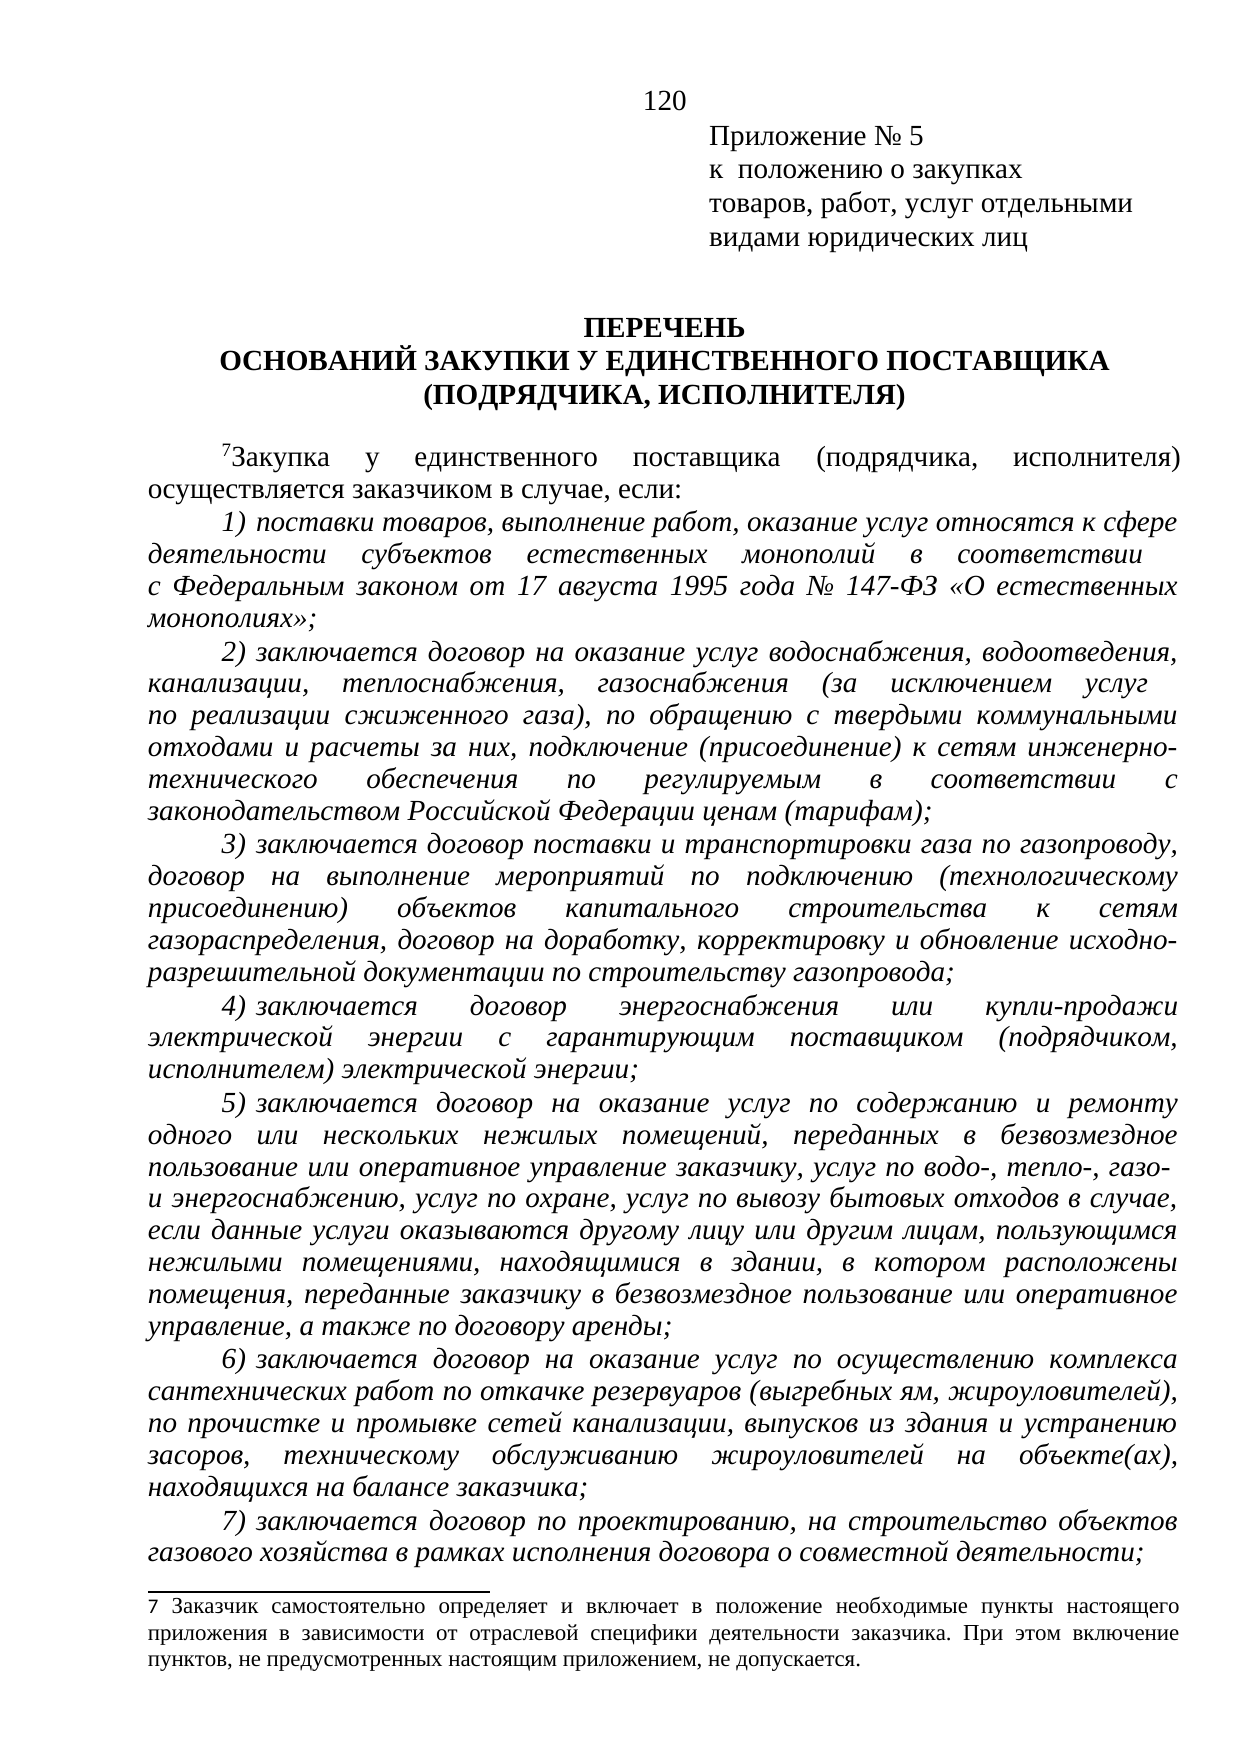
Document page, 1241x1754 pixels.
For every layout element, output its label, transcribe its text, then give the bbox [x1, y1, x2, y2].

text видами юридических лиц [148, 219, 1181, 252]
text (ПОДРЯДЧИКА, ИСПОЛНИТЕЛЯ) [148, 377, 1181, 410]
text 1) поставки товаров, выполнение работ, оказание услуг относятся к сфере деятельности субъектов естественных монополий в соответствии с Федеральным законом от 17 августа 1995 года № 147-ФЗ «О естественных монополиях»; [148, 504, 1181, 634]
text 4) заключается договор энергоснабжения или купли-продажи электрической энергии с гарантирующим поставщиком (подрядчиком, исполнителем) электрической энергии; [148, 988, 1181, 1085]
text 7) заключается договор по проектированию, на строительство объектов газового хозяйства в рамках исполнения договора о совместной деятельности; [148, 1503, 1181, 1568]
text Закупка у единственного поставщика (подрядчика, исполнителя) осуществляется заказчиком в случае, если: [148, 439, 1181, 504]
text 6) заключается договор на оказание услуг по осуществлению комплекса сантехнических работ по откачке резервуаров (выгребных ям, жироуловителей), по прочистке и промывке сетей канализации, выпусков из здания и устранению засоров, техническому обслуживанию жироуловителей на объекте(ах), находящихся на балансе заказчика; [148, 1342, 1181, 1503]
text Приложение № 5 [148, 118, 1181, 152]
text 5) заключается договор на оказание услуг по содержанию и ремонту одного или нескольких нежилых помещений, переданных в безвозмездное пользование или оперативное управление заказчику, услуг по водо-, тепло-, газо- и энергоснабжению, услуг по охране, услуг по вывозу бытовых отходов в случае, если данные услуги оказываются другому лицу или другим лицам, пользующимся нежилыми помещениями, находящимися в здании, в котором расположены помещения, переданные заказчику в безвозмездное пользование или оперативное управление, а также по договору аренды; [148, 1085, 1181, 1342]
text ПЕРЕЧЕНЬ [148, 310, 1181, 343]
text 2) заключается договор на оказание услуг водоснабжения, водоотведения, канализации, теплоснабжения, газоснабжения (за исключением услуг по реализации сжиженного газа), по обращению с твердыми коммунальными отходами и расчеты за них, подключение (присоединение) к сетям инженерно-технического обеспечения по регулируемым в соответствии с законодательством Российской Федерации ценам (тарифам); [148, 634, 1181, 827]
text Заказчик самостоятельно определяет и включает в положение необходимые пункты настоящего приложения в зависимости от отраслевой специфики деятельности заказчика. При этом включение пунктов, не предусмотренных настоящим приложением, не допускается. [148, 1592, 1181, 1671]
text ОСНОВАНИЙ ЗАКУПКИ У ЕДИНСТВЕННОГО ПОСТАВЩИКА [148, 343, 1181, 377]
text к положению о закупках [148, 152, 1181, 185]
text товаров, работ, услуг отдельными [148, 185, 1181, 219]
text 3) заключается договор поставки и транспортировки газа по газопроводу, договор на выполнение мероприятий по подключению (технологическому присоединению) объектов капитального строительства к сетям газораспределения, договор на доработку, корректировку и обновление исходно-разрешительной документации по строительству газопровода; [148, 827, 1181, 988]
